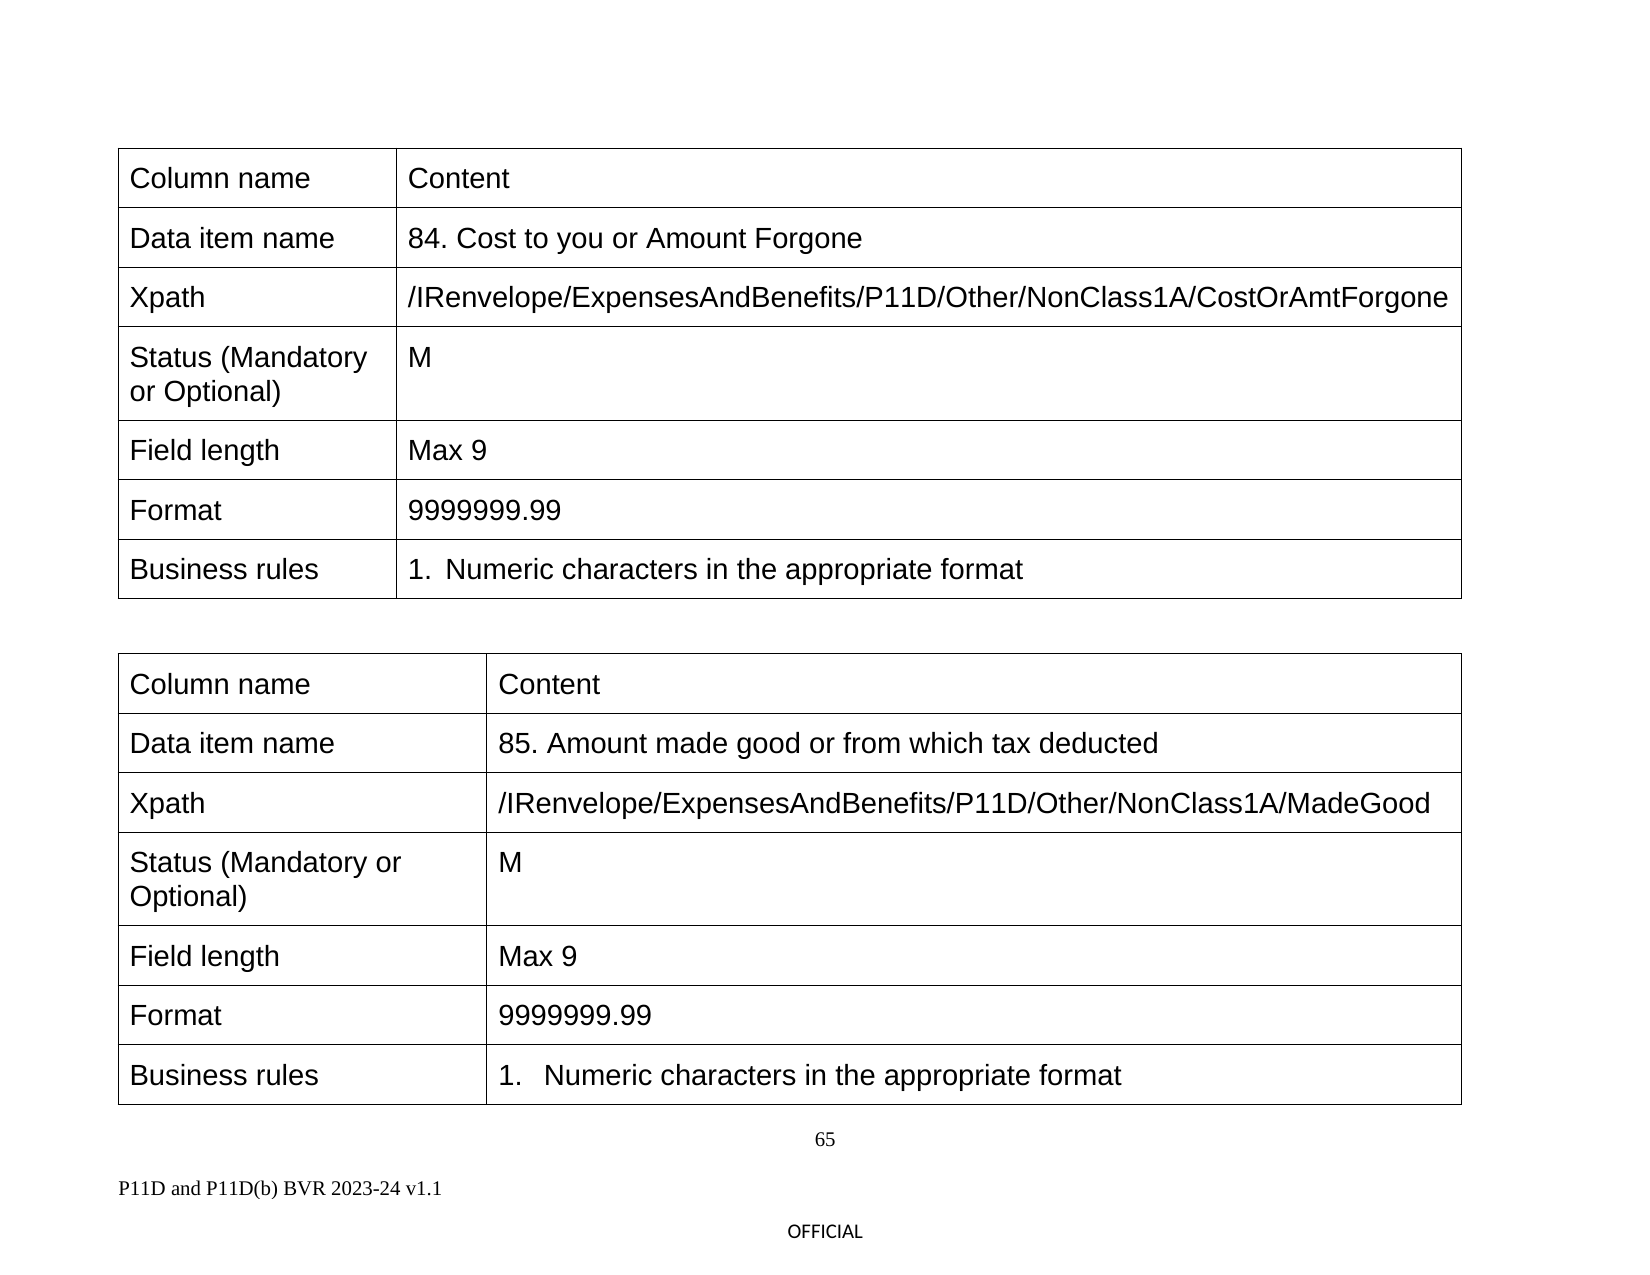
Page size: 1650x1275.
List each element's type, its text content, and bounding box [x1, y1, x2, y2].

table_cell Format [119, 480, 396, 539]
table_cell Xpath [119, 773, 486, 832]
table_cell M [397, 327, 1461, 419]
table_header Column name [119, 654, 486, 713]
table_cell Format [119, 986, 486, 1044]
table_cell /IRenvelope/ExpensesAndBenefits/P11D/Other/NonClass1A/MadeGood [487, 773, 1461, 832]
table_cell Xpath [119, 268, 396, 326]
table_cell 85. Amount made good or from which tax deducted [487, 714, 1461, 772]
table_cell Data item name [119, 208, 396, 267]
table_cell Max 9 [487, 926, 1461, 984]
table_header Column name [119, 149, 396, 207]
table_cell Field length [119, 926, 486, 984]
table_cell 9999999.99 [397, 480, 1461, 539]
table_cell Field length [119, 421, 396, 479]
table_cell Numeric characters in the appropriate format [487, 1045, 1461, 1104]
table_cell 84. Cost to you or Amount Forgone [397, 208, 1461, 267]
table_cell Status (Mandatory or Optional) [119, 833, 486, 925]
table_cell Data item name [119, 714, 486, 772]
table_cell Business rules [119, 540, 396, 598]
table_cell Max 9 [397, 421, 1461, 479]
table_cell Status (Mandatory or Optional) [119, 327, 396, 419]
table_cell /IRenvelope/ExpensesAndBenefits/P11D/Other/NonClass1A/CostOrAmtForgone [397, 268, 1461, 326]
table_header Content [397, 149, 1461, 207]
table_header Content [487, 654, 1461, 713]
table_cell M [487, 833, 1461, 925]
table_cell Business rules [119, 1045, 486, 1104]
table_cell 9999999.99 [487, 986, 1461, 1044]
table_cell Numeric characters in the appropriate format [397, 540, 1461, 598]
